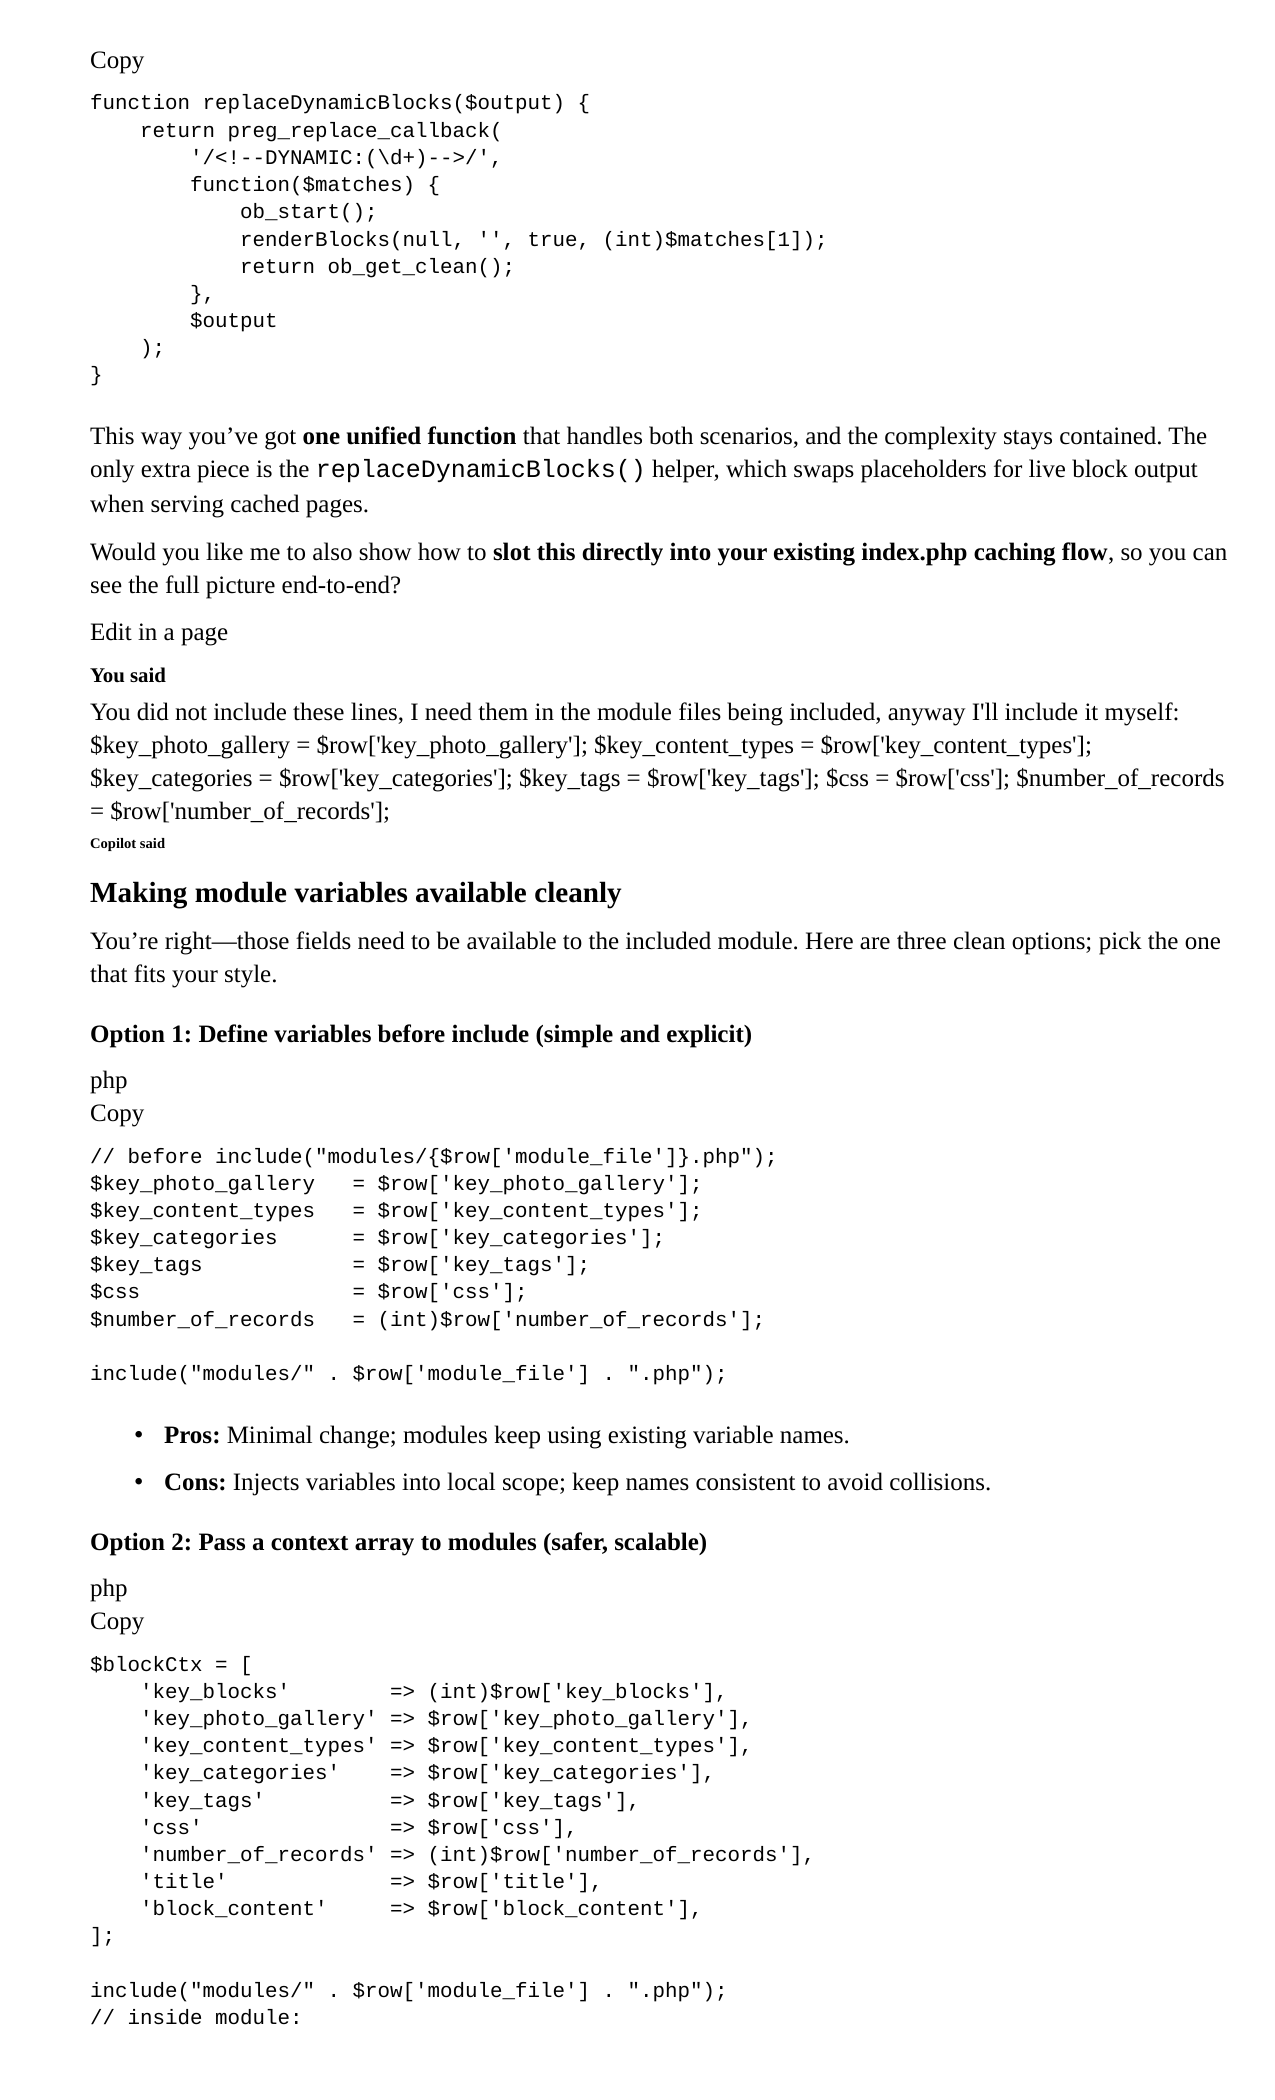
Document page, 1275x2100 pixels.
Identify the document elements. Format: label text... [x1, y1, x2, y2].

text include("modules/" . $row['module_file'] . ".php"); [90, 1363, 1230, 1387]
list Pros: Minimal change; modules keep using existing variable names. [134, 1420, 1230, 1448]
subtitle Option 1: Define variables before include (simple and explicit) [90, 1019, 1230, 1048]
text This way you’ve got one unified function that handles both scenarios, and the complexity stays contained. The only extra piece is the replaceDynamicBlocks() helper, which swaps placeholders for live block output when serving cached pages. [90, 421, 1230, 518]
text // inside module: [90, 2007, 1230, 2031]
text include("modules/" . $row['module_file'] . ".php"); [90, 1980, 1230, 2003]
text Copy [90, 1098, 1230, 1127]
text function replaceDynamicBlocks($output) { [90, 93, 1230, 116]
text Edit in a page [90, 617, 1230, 646]
text $key_photo_gallery = $row['key_photo_gallery']; [90, 1173, 1230, 1196]
text $key_categories = $row['key_categories']; [90, 1227, 1230, 1251]
text $key_content_types = $row['key_content_types']; [90, 1200, 1230, 1224]
text // before include("modules/{$row['module_file']}.php"); [90, 1146, 1230, 1169]
text $css = $row['css']; [90, 1282, 1230, 1305]
text 'key_photo_gallery' => $row['key_photo_gallery'], [90, 1708, 1230, 1732]
text Copy [90, 45, 1230, 74]
subtitle Making module variables available cleanly [90, 875, 1230, 909]
text You did not include these lines, I need them in the module files being included, anyway I'll include it myself: $key_photo_gallery = $row['key_photo_gallery']; $key_content_types = $row['key_content_types']; $key_categories = $row['key_categories']; $key_tags = $row['key_tags']; $css = $row['css']; $number_of_records = $row['number_of_records']; [90, 697, 1230, 825]
text 'css' => $row['css'], [90, 1817, 1230, 1840]
text 'block_content' => $row['block_content'], [90, 1898, 1230, 1922]
text function($matches) { [90, 174, 1230, 198]
text Would you like me to also show how to slot this directly into your existing index.php caching flow, so you can see the full picture end‑to‑end? [90, 537, 1230, 599]
list Cons: Injects variables into local scope; keep names consistent to avoid collisions. [134, 1467, 1230, 1496]
subtitle Copilot said [90, 835, 1230, 852]
subtitle Option 2: Pass a context array to modules (safer, scalable) [90, 1527, 1230, 1556]
text ob_start(); [90, 201, 1230, 225]
subtitle You said [90, 663, 1230, 687]
text 'number_of_records' => (int)$row['number_of_records'], [90, 1844, 1230, 1868]
text ]; [90, 1926, 1230, 1949]
text $output [90, 310, 1230, 334]
text $number_of_records = (int)$row['number_of_records']; [90, 1309, 1230, 1332]
text renderBlocks(null, '', true, (int)$matches[1]); [90, 228, 1230, 252]
text }, [90, 283, 1230, 307]
text $blockCtx = [ [90, 1654, 1230, 1677]
text 'key_content_types' => $row['key_content_types'], [90, 1735, 1230, 1759]
text Copy [90, 1606, 1230, 1635]
text $key_tags = $row['key_tags']; [90, 1254, 1230, 1278]
text return preg_replace_callback( [90, 120, 1230, 143]
text 'key_blocks' => (int)$row['key_blocks'], [90, 1681, 1230, 1704]
text You’re right—those fields need to be available to the included module. Here are three clean options; pick the one that fits your style. [90, 926, 1230, 988]
text '/<!--DYNAMIC:(\d+)-->/', [90, 147, 1230, 171]
text 'title' => $row['title'], [90, 1871, 1230, 1895]
text } [90, 364, 1230, 388]
text ); [90, 337, 1230, 361]
text 'key_tags' => $row['key_tags'], [90, 1789, 1230, 1813]
text return ob_get_clean(); [90, 256, 1230, 279]
text php [90, 1065, 1230, 1094]
text php [90, 1573, 1230, 1602]
text 'key_categories' => $row['key_categories'], [90, 1762, 1230, 1786]
